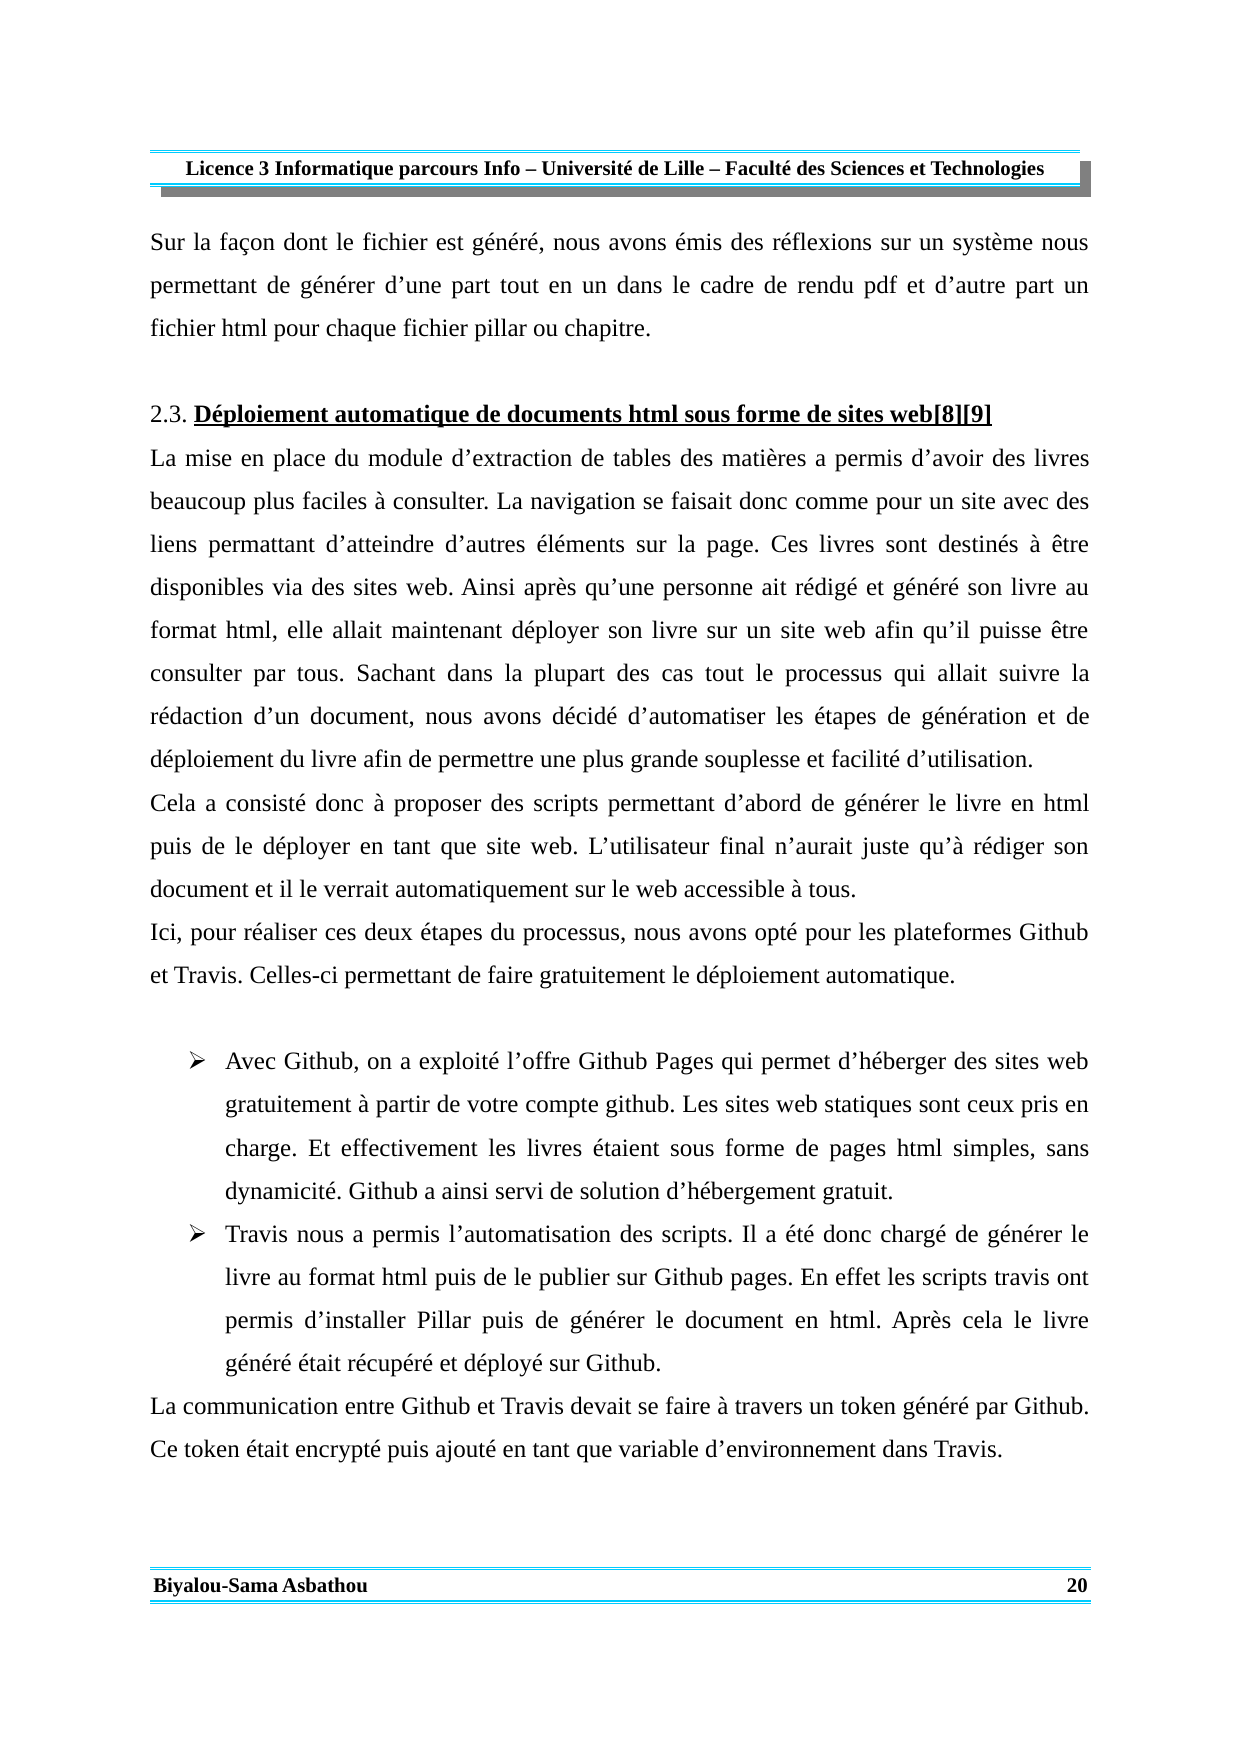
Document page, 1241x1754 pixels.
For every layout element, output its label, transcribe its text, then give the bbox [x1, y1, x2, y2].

list Travis nous a permis l’automatisation des scripts. Il a été donc chargé de générer le livre au format html puis de le publier sur Github pages. En effet les scripts travis ont permis d’installer Pillar puis de générer le document en html. Après cela le livre généré était récupéré et déployé sur Github. [187, 1219, 1091, 1377]
text 2.3. Déploiement automatique de documents html sous forme de sites web[8][9] [150, 399, 1091, 428]
text Sur la façon dont le fichier est généré, nous avons émis des réflexions sur un système nous permettant de générer d’une part tout en un dans le cadre de rendu pdf et d’autre part un fichier html pour chaque fichier pillar ou chapitre. [150, 227, 1091, 342]
text La mise en place du module d’extraction de tables des matières a permis d’avoir des livres beaucoup plus faciles à consulter. La navigation se faisait donc comme pour un site avec des liens permattant d’atteindre d’autres éléments sur la page. Ces livres sont destinés à être disponibles via des sites web. Ainsi après qu’une personne ait rédigé et généré son livre au format html, elle allait maintenant déployer son livre sur un site web afin qu’il puisse être consulter par tous. Sachant dans la plupart des cas tout le processus qui allait suivre la rédaction d’un document, nous avons décidé d’automatiser les étapes de génération et de déploiement du livre afin de permettre une plus grande souplesse et facilité d’utilisation. [150, 443, 1091, 773]
text Cela a consisté donc à proposer des scripts permettant d’abord de générer le livre en html puis de le déployer en tant que site web. L’utilisateur final n’aurait juste qu’à rédiger son document et il le verrait automatiquement sur le web accessible à tous. [150, 788, 1091, 903]
text Ici, pour réaliser ces deux étapes du processus, nous avons opté pour les plateformes Github et Travis. Celles-ci permettant de faire gratuitement le déploiement automatique. [150, 917, 1091, 989]
list Avec Github, on a exploité l’offre Github Pages qui permet d’héberger des sites web gratuitement à partir de votre compte github. Les sites web statiques sont ceux pris en charge. Et effectivement les livres étaient sous forme de pages html simples, sans dynamicité. Github a ainsi servi de solution d’hébergement gratuit. [187, 1046, 1091, 1204]
text La communication entre Github et Travis devait se faire à travers un token généré par Github. Ce token était encrypté puis ajouté en tant que variable d’environnement dans Travis. [150, 1391, 1091, 1463]
